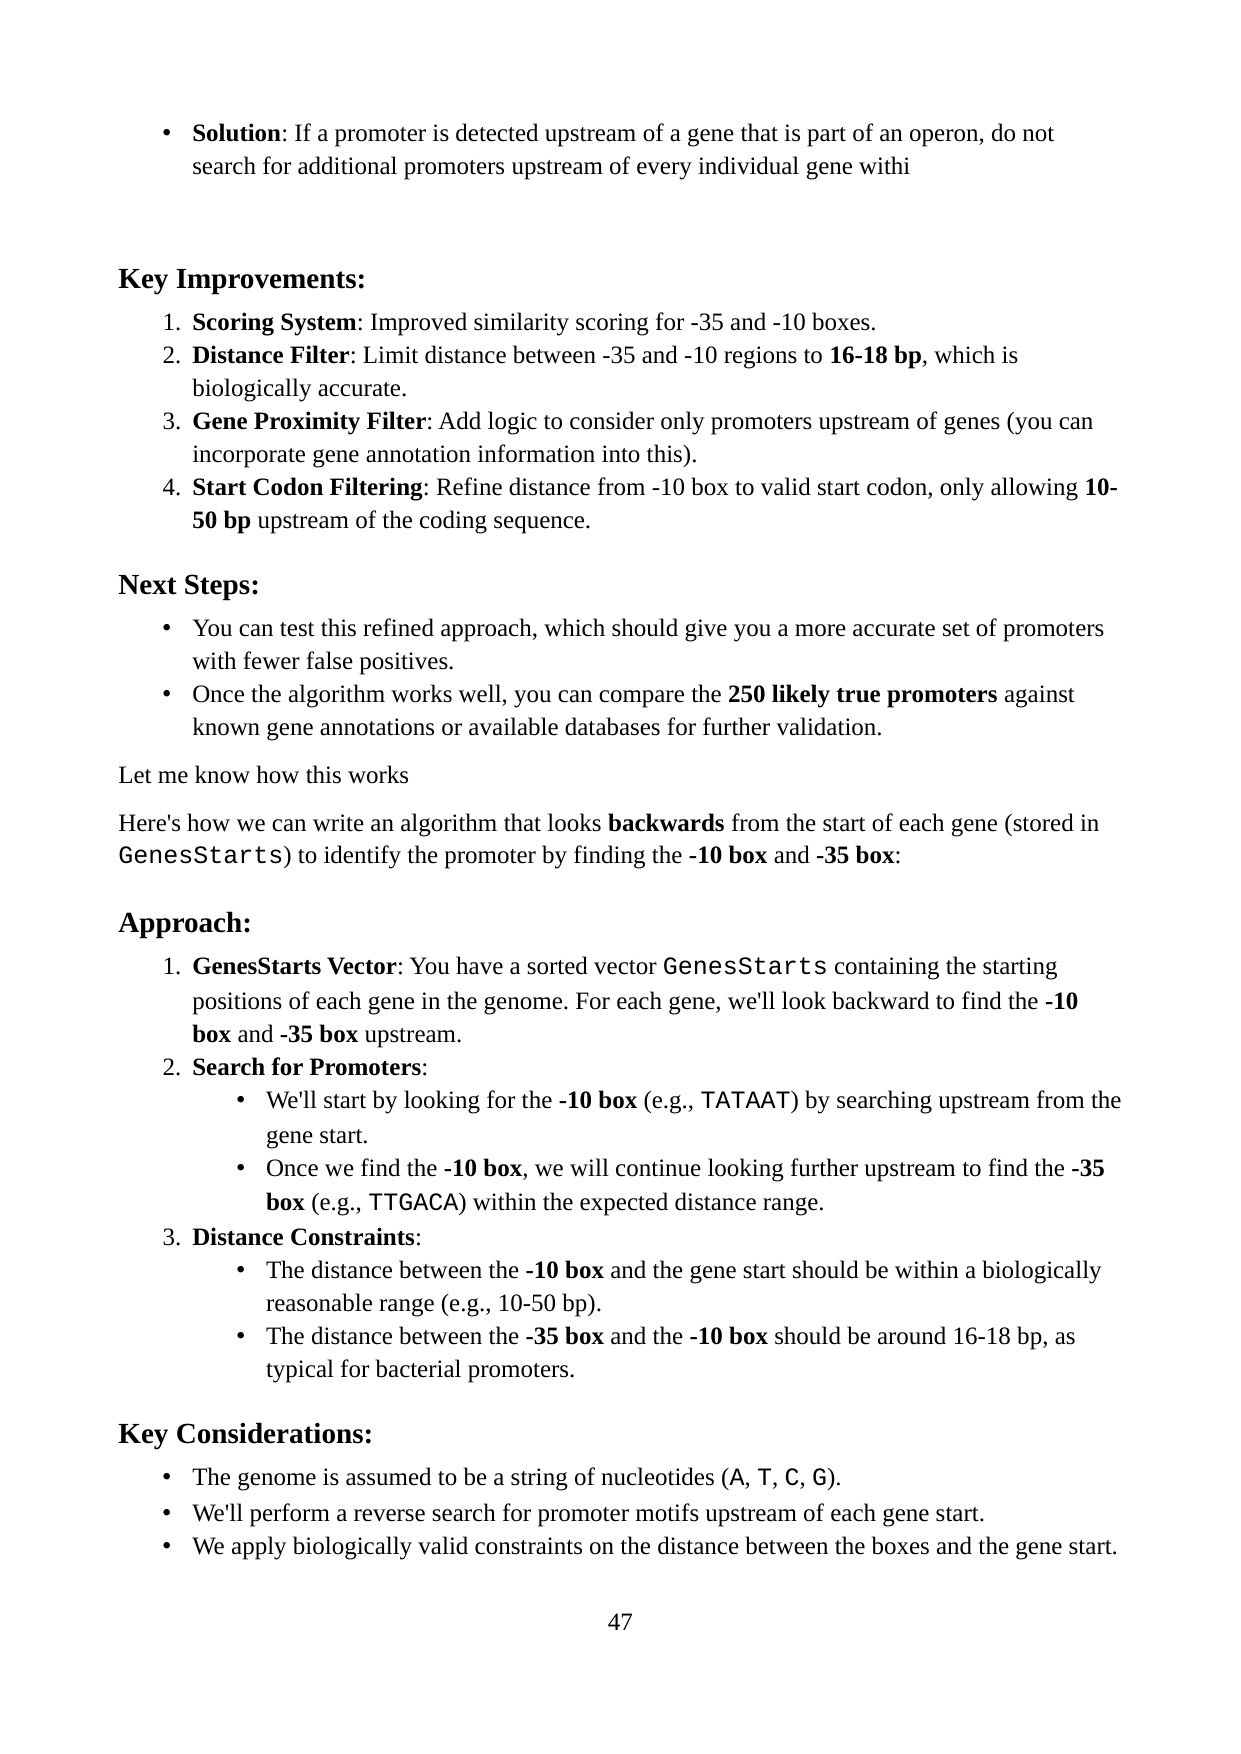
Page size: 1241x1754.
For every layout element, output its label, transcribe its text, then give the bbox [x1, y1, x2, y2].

subtitle Next Steps: [118, 567, 1122, 601]
text Let me know how this works [118, 760, 1122, 789]
list We apply biologically valid constraints on the distance between the boxes and the gene start. [162, 1531, 1122, 1559]
list Once the algorithm works well, you can compare the 250 likely true promoters against known gene annotations or available databases for further validation. [162, 679, 1122, 741]
list You can test this refined approach, which should give you a more accurate set of promoters with fewer false positives. [162, 613, 1122, 675]
list The genome is assumed to be a string of nucleotides (A, T, C, G). [162, 1462, 1122, 1493]
list Scoring System: Improved similarity scoring for -35 and -10 boxes. [162, 307, 1122, 336]
subtitle Approach: [118, 905, 1122, 939]
list The distance between the -10 box and the gene start should be within a biologically reasonable range (e.g., 10-50 bp). [236, 1255, 1122, 1317]
subtitle Key Considerations: [118, 1416, 1122, 1450]
list Distance Constraints: [162, 1222, 1122, 1251]
text Here's how we can write an algorithm that looks backwards from the start of each gene (stored in GenesStarts) to identify the promoter by finding the -10 box and -35 box: [118, 808, 1122, 871]
list Start Codon Filtering: Refine distance from -10 box to valid start codon, only allowing 10-50 bp upstream of the coding sequence. [162, 472, 1122, 534]
subtitle Key Improvements: [118, 261, 1122, 294]
list We'll perform a reverse search for promoter motifs upstream of each gene start. [162, 1498, 1122, 1526]
list Solution: If a promoter is detected upstream of a gene that is part of an operon, do not search for additional promoters upstream of every individual gene withi [162, 118, 1122, 180]
list The distance between the -35 box and the -10 box should be around 16-18 bp, as typical for bacterial promoters. [236, 1321, 1122, 1383]
list Distance Filter: Limit distance between -35 and -10 regions to 16-18 bp, which is biologically accurate. [162, 340, 1122, 402]
list Gene Proximity Filter: Add logic to consider only promoters upstream of genes (you can incorporate gene annotation information into this). [162, 406, 1122, 468]
list GenesStarts Vector: You have a sorted vector GenesStarts containing the starting positions of each gene in the genome. For each gene, we'll look backward to find the -10 box and -35 box upstream. [162, 951, 1122, 1048]
list We'll start by looking for the -10 box (e.g., TATAAT) by searching upstream from the gene start. [236, 1085, 1122, 1149]
list Once we find the -10 box, we will continue looking further upstream to find the -35 box (e.g., TTGACA) within the expected distance range. [236, 1153, 1122, 1217]
list Search for Promoters: [162, 1052, 1122, 1081]
